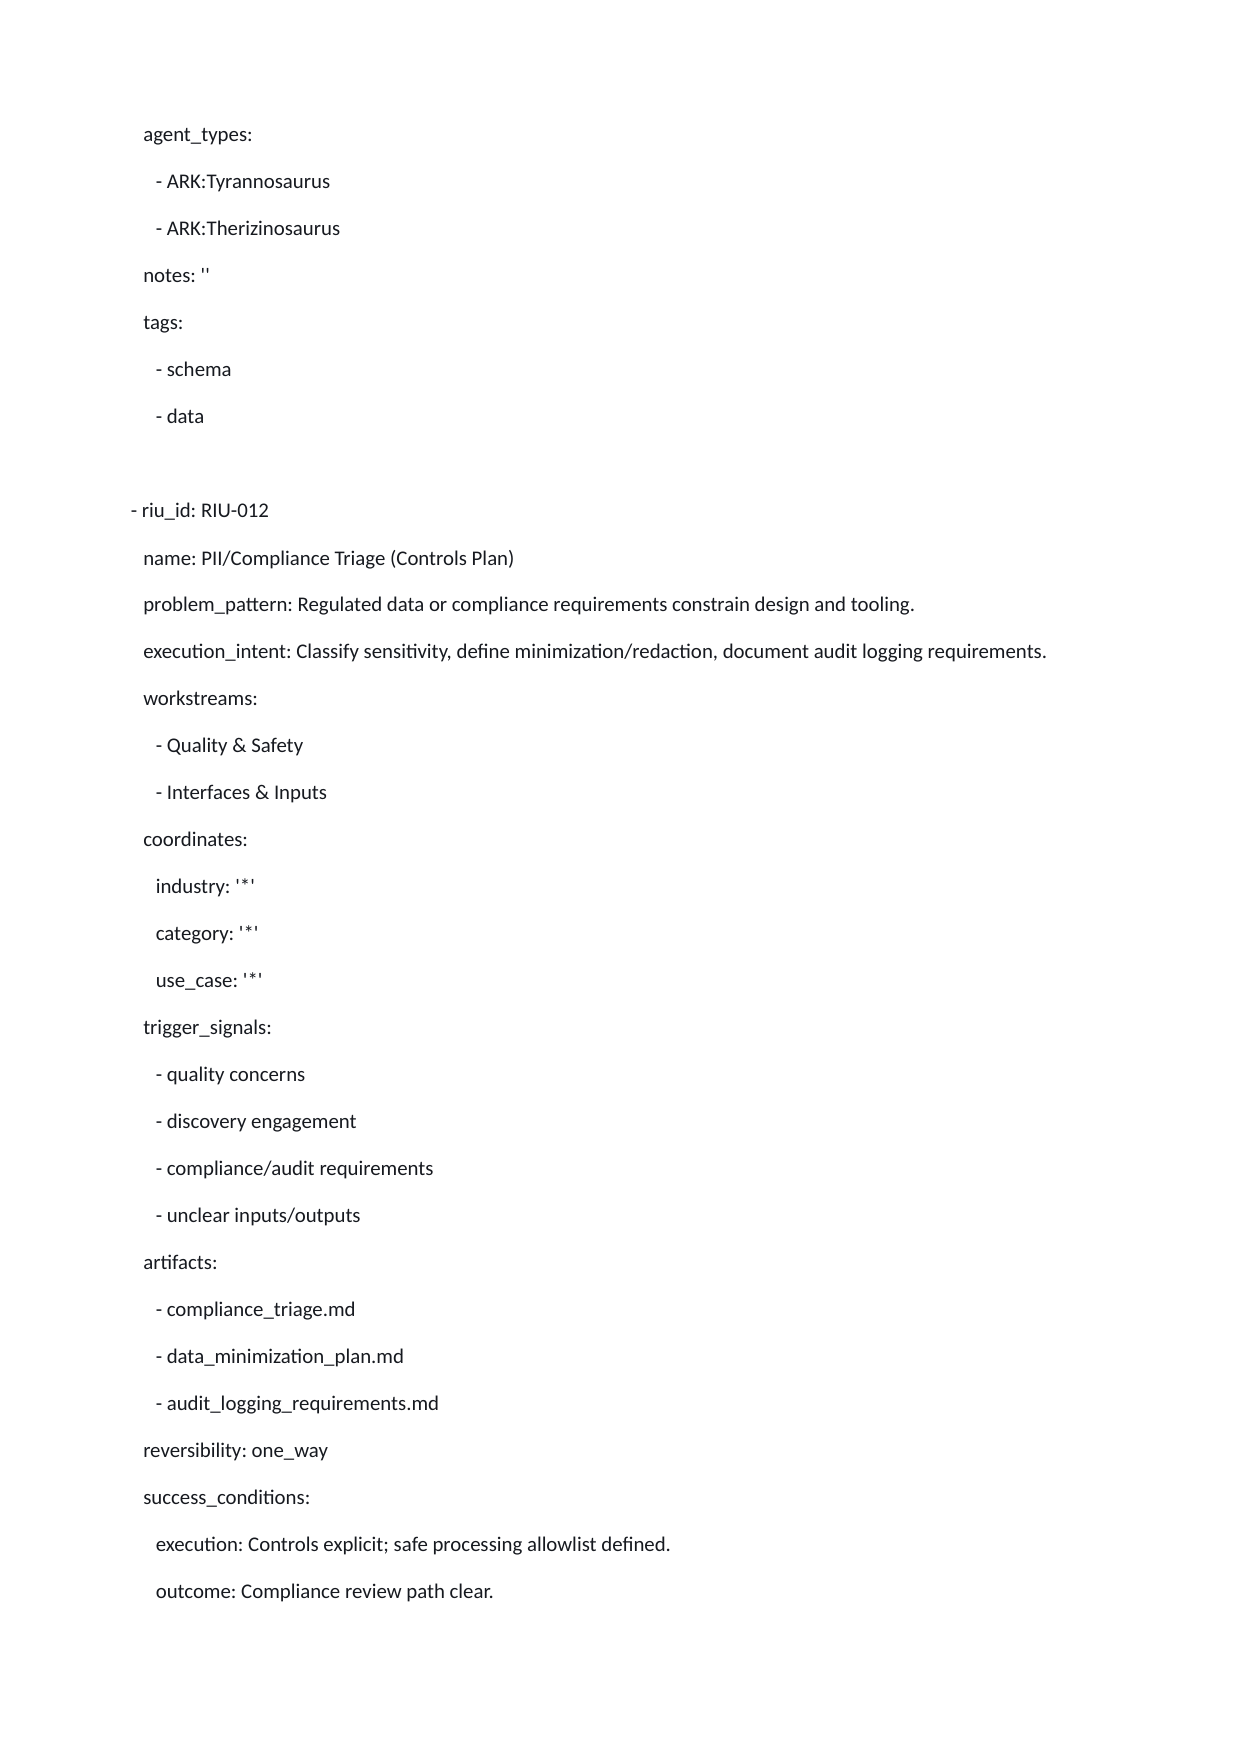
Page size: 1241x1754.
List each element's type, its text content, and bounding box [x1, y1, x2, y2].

text industry: '*' [118, 870, 1122, 899]
text - quality concerns [118, 1058, 1122, 1087]
text - ARK:Tyrannosaurus [118, 165, 1122, 194]
text reversibility: one_way [118, 1434, 1122, 1463]
text - compliance_triage.md [118, 1293, 1122, 1322]
text - compliance/audit requirements [118, 1152, 1122, 1181]
text - riu_id: RIU-012 [118, 494, 1122, 523]
text success_conditions: [118, 1481, 1122, 1510]
text coordinates: [118, 823, 1122, 852]
text tags: [118, 306, 1122, 335]
text name: PII/Compliance Triage (Controls Plan) [118, 542, 1122, 570]
text workstreams: [118, 682, 1122, 711]
text trigger_signals: [118, 1011, 1122, 1040]
text - discovery engagement [118, 1105, 1122, 1134]
text - data [118, 400, 1122, 429]
text use_case: '*' [118, 964, 1122, 993]
text category: '*' [118, 917, 1122, 946]
text notes: '' [118, 259, 1122, 288]
text execution_intent: Classify sensitivity, define minimization/redaction, document audit logging requirements. [118, 636, 1122, 664]
text - ARK:Therizinosaurus [118, 212, 1122, 241]
text artifacts: [118, 1246, 1122, 1275]
text - audit_logging_requirements.md [118, 1387, 1122, 1416]
text - data_minimization_plan.md [118, 1340, 1122, 1369]
text - unclear inputs/outputs [118, 1199, 1122, 1228]
text - schema [118, 353, 1122, 382]
text - Quality & Safety [118, 729, 1122, 758]
text outcome: Compliance review path clear. [118, 1575, 1122, 1604]
text problem_pattern: Regulated data or compliance requirements constrain design and tooling. [118, 588, 1122, 617]
text agent_types: [118, 118, 1122, 147]
text - Interfaces & Inputs [118, 776, 1122, 805]
text execution: Controls explicit; safe processing allowlist defined. [118, 1528, 1122, 1557]
